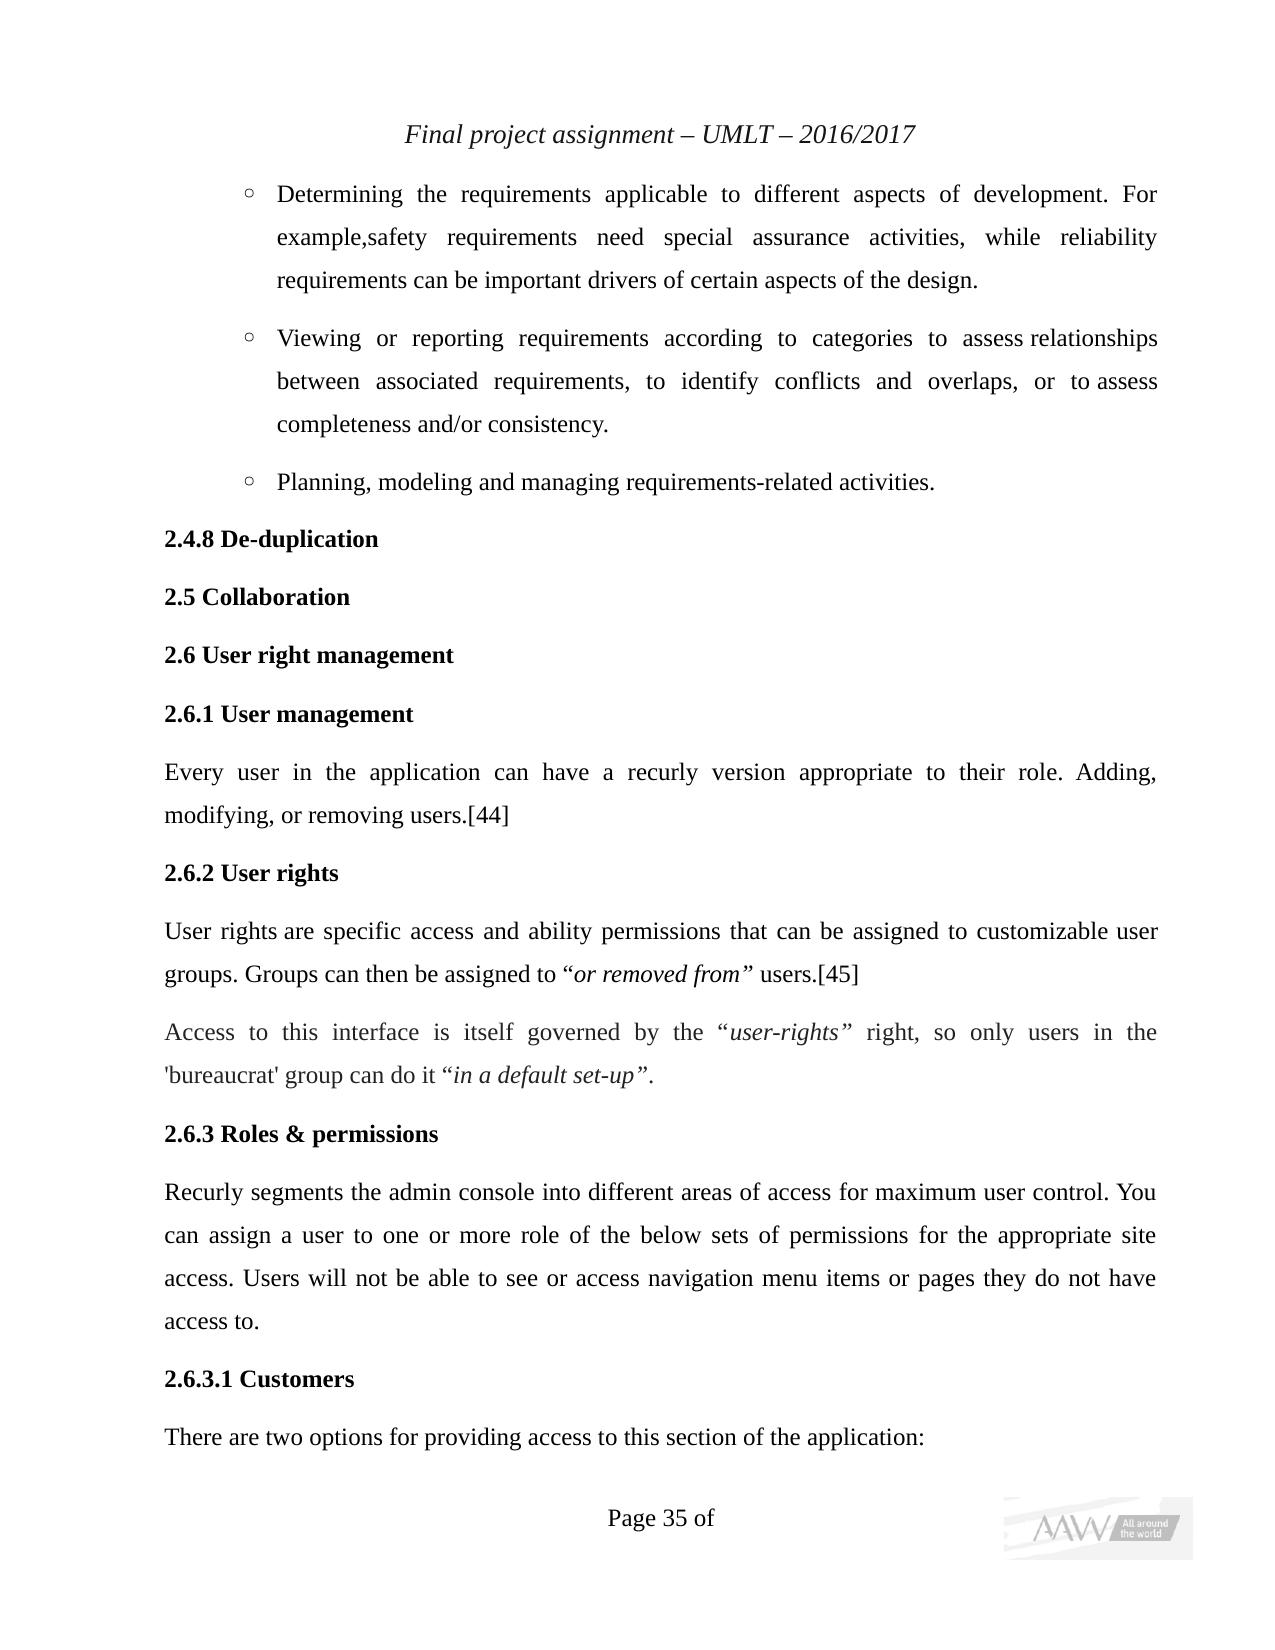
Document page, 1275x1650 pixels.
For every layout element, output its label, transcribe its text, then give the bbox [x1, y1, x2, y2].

picture [1003, 1497, 1193, 1560]
text User rights are specific access and ability permissions that can be assigned to customizable user groups. Groups can then be assigned to “or removed from” users.[45] [164, 916, 1158, 988]
text There are two options for providing access to this section of the application: [164, 1422, 1158, 1451]
list Viewing or reporting requirements according to categories to assess relationships between associated requirements, to identify conflicts and overlaps, or to assess completeness and/or consistency. [239, 323, 1158, 438]
text Access to this interface is itself governed by the “user-rights” right, so only users in the 'bureaucrat' group can do it “in a default set-up”. [164, 1017, 1158, 1089]
text Every user in the application can have a recurly version appropriate to their role. Adding, modifying, or removing users.[44] [164, 757, 1158, 829]
list Determining the requirements applicable to different aspects of development. For example,safety requirements need special assurance activities, while reliability requirements can be important drivers of certain aspects of the design. [239, 179, 1158, 294]
list Planning, modeling and managing requirements-related activities. [239, 467, 1158, 495]
text Recurly segments the admin console into different areas of access for maximum user control. You can assign a user to one or more role of the below sets of permissions for the appropriate site access. Users will not be able to see or access navigation menu items or pages they do not have access to. [164, 1177, 1158, 1335]
subtitle 2.6.3 Roles & permissions [164, 1119, 1158, 1147]
subtitle 2.4.8 De-duplication [164, 524, 1158, 553]
subtitle 2.6.3.1 Customers [164, 1364, 1158, 1393]
subtitle 2.6 User right management [164, 641, 1158, 669]
subtitle 2.6.1 User management [164, 699, 1158, 727]
subtitle 2.5 Collaboration [164, 582, 1158, 611]
subtitle 2.6.2 User rights [164, 858, 1158, 887]
